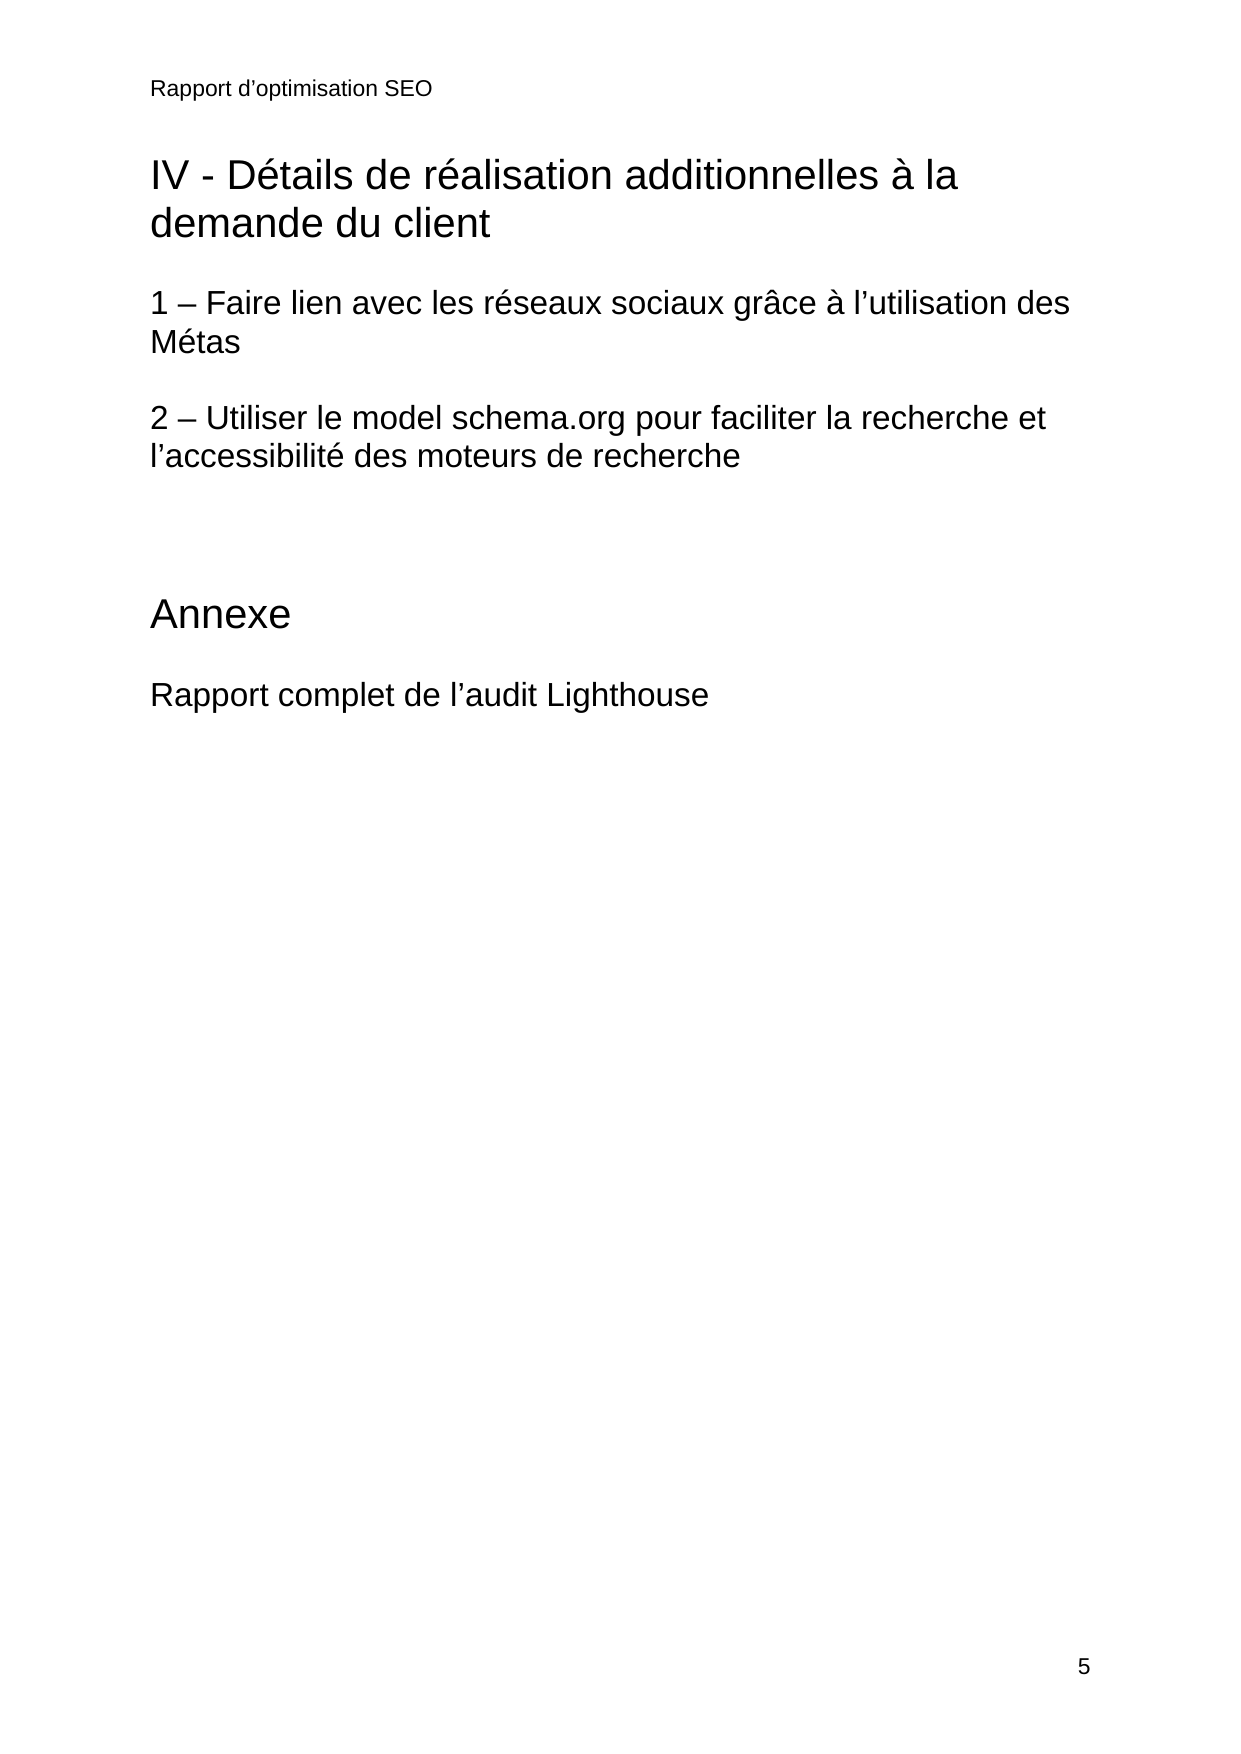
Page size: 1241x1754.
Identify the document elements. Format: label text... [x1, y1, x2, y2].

subtitle Annexe [150, 589, 1090, 637]
subtitle 2 – Utiliser le model schema.org pour faciliter la recherche et l’accessibilité des moteurs de recherche [150, 398, 1090, 474]
subtitle Rapport complet de l’audit Lighthouse [150, 674, 1090, 713]
subtitle IV - Détails de réalisation additionnelles à la demande du client [150, 150, 1090, 246]
subtitle 1 – Faire lien avec les réseaux sociaux grâce à l’utilisation des Métas [150, 283, 1090, 360]
